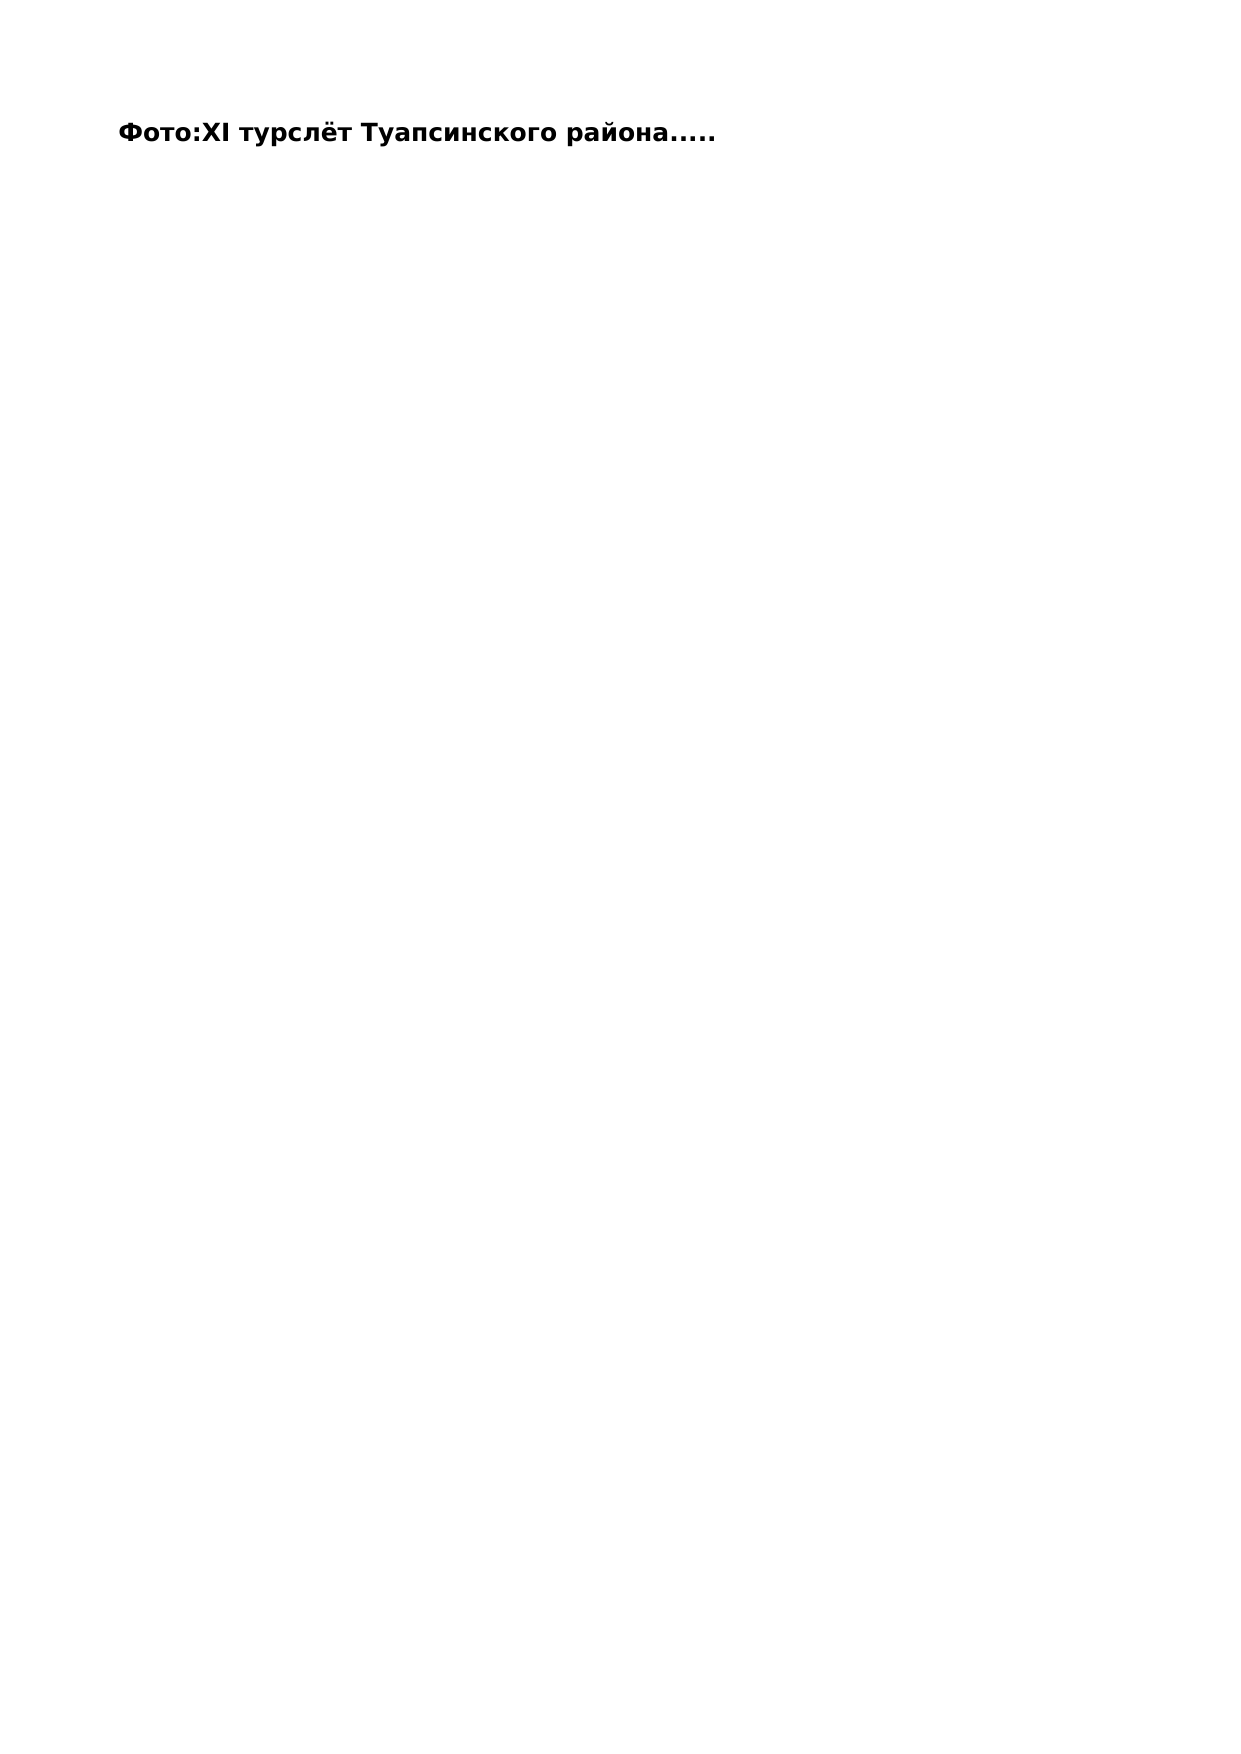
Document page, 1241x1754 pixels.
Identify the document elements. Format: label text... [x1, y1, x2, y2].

subtitle Фото:XI турслёт Туапсинского района..... [118, 118, 1122, 147]
